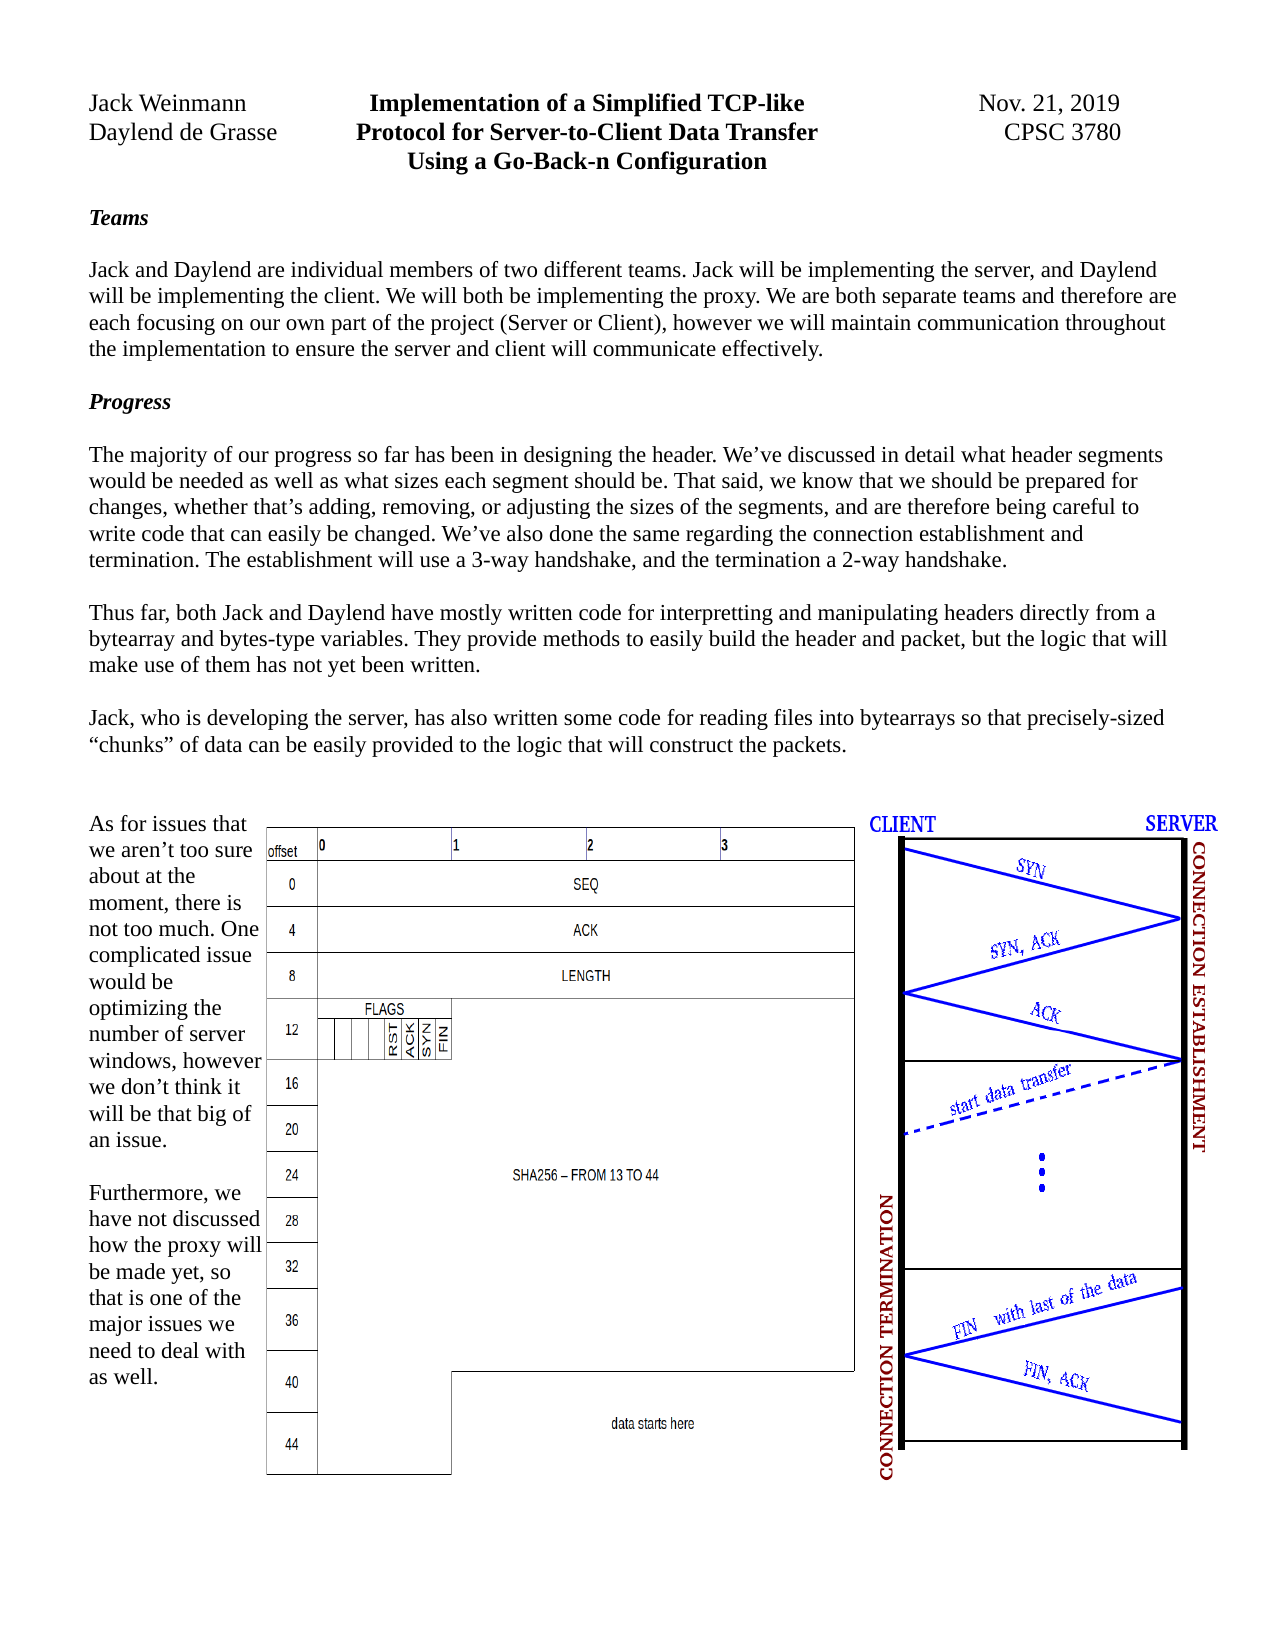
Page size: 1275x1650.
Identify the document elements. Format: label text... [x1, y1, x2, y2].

text Daylend de Grasse Protocol for Server-to-Client Data Transfer CPSC 3780 [88, 117, 1186, 146]
text Thus far, both Jack and Daylend have mostly written code for interpretting and manipulating headers directly from a bytearray and bytes-type variables. They provide methods to easily build the header and packet, but the logic that will make use of them has not yet been written. [88, 599, 1186, 678]
picture [863, 803, 1221, 1485]
text As for issues that we aren’t too sure about at the moment, there is not too much. One complicated issue would be optimizing the number of server windows, however we don’t think it will be that big of an issue. [88, 810, 863, 1152]
text Jack and Daylend are individual members of two different teams. Jack will be implementing the server, and Daylend will be implementing the client. We will both be implementing the proxy. We are both separate teams and therefore are each focusing on our own part of the project (Server or Client), however we will maintain communication throughout the implementation to ensure the server and client will communicate effectively. [88, 256, 1186, 362]
text Using a Go-Back-n Configuration [88, 146, 1186, 175]
text The majority of our progress so far has been in designing the header. We’ve discussed in detail what header segments would be needed as well as what sizes each segment should be. That said, we know that we should be prepared for changes, whether that’s adding, removing, or adjusting the sizes of the segments, and are therefore being careful to write code that can easily be changed. We’ve also done the same regarding the connection establishment and termination. The establishment will use a 3-way handshake, and the termination a 2-way handshake. [88, 441, 1186, 572]
text Furthermore, we have not discussed how the proxy will be made yet, so that is one of the major issues we need to deal with as well. [88, 1179, 266, 1389]
picture [266, 825, 857, 1477]
text Progress [88, 388, 1186, 414]
text Jack Weinmann Implementation of a Simplified TCP-like Nov. 21, 2019 [88, 88, 1186, 117]
text Jack, who is developing the server, has also written some code for reading files into bytearrays so that precisely-sized “chunks” of data can be easily provided to the logic that will construct the packets. [88, 704, 1186, 757]
text Teams [88, 203, 1186, 230]
